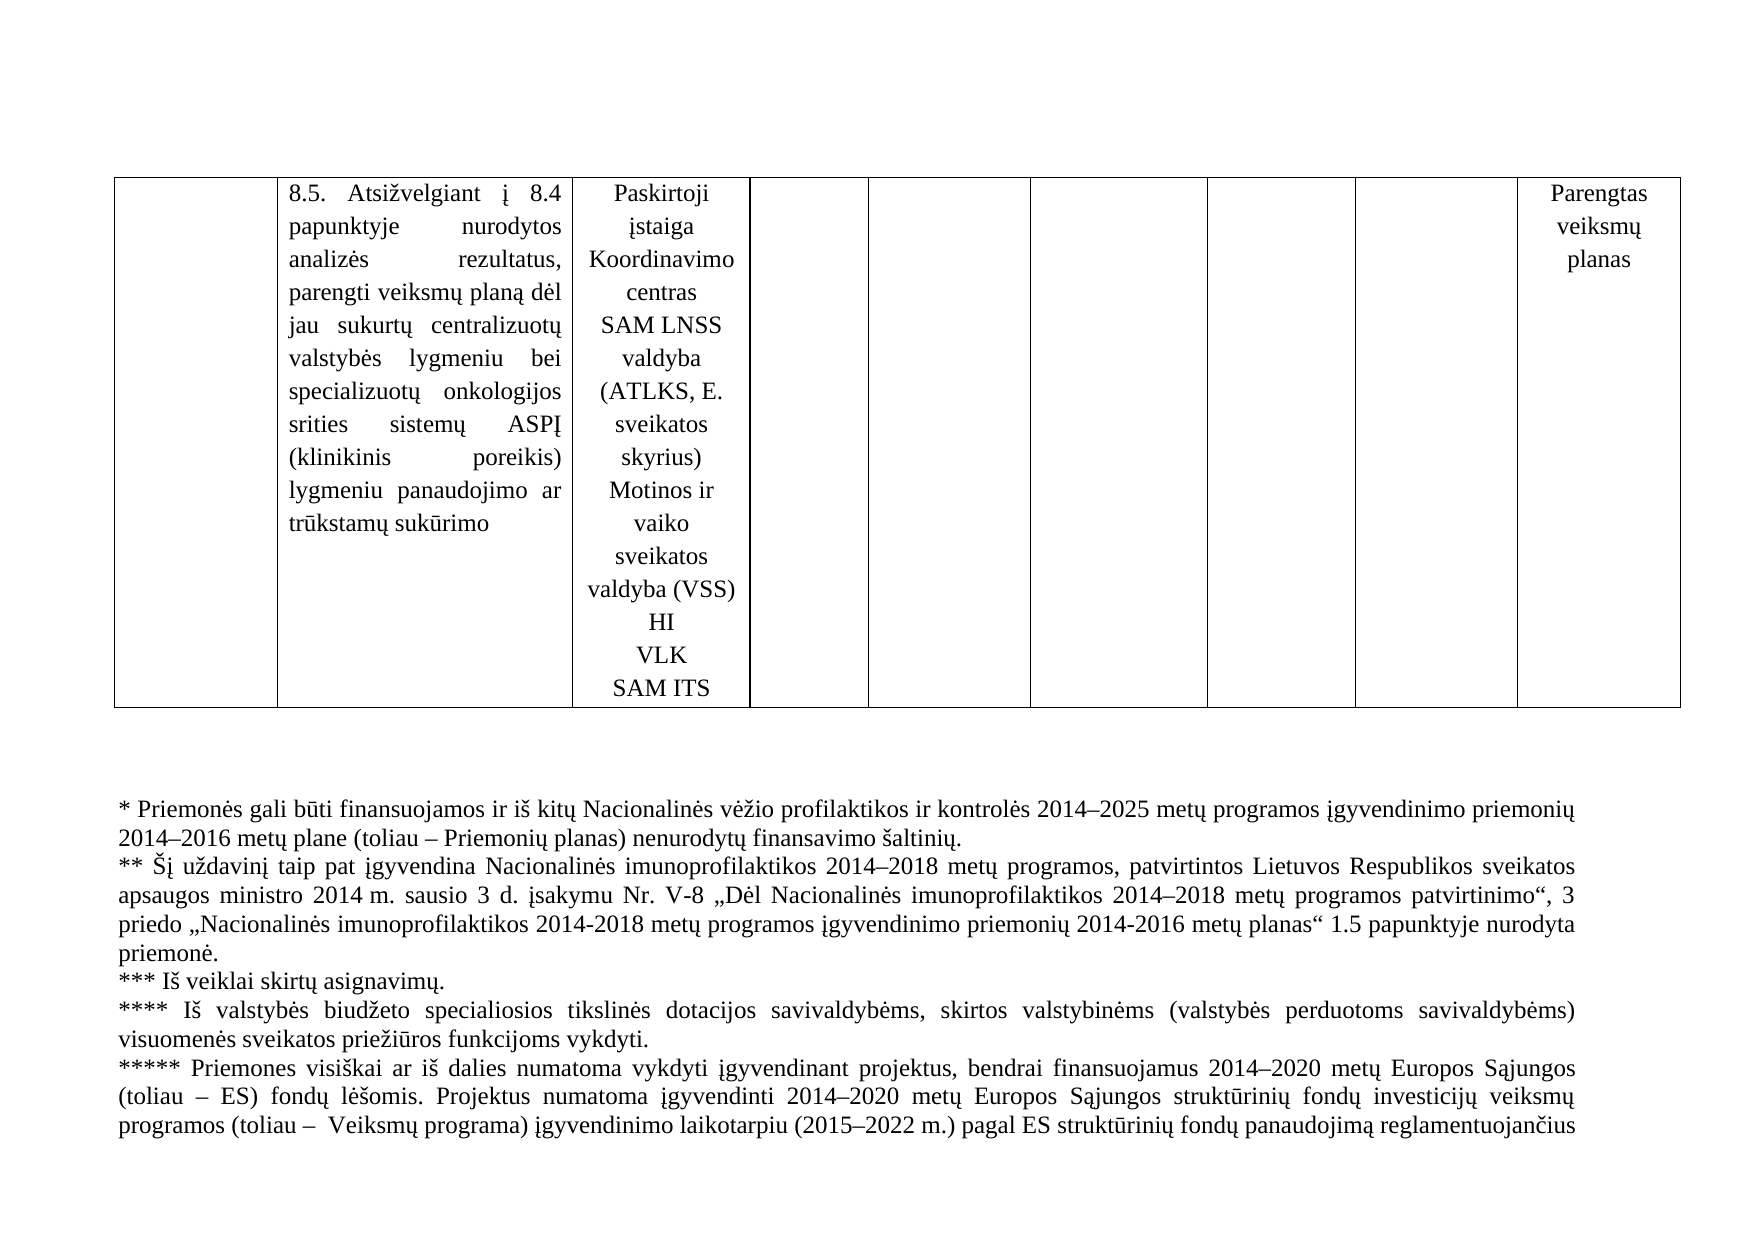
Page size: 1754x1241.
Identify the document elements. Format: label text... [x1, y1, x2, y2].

table_cell [1208, 178, 1355, 707]
table_cell [115, 178, 277, 707]
text * Priemonės gali būti finansuojamos ir iš kitų Nacionalinės vėžio profilaktikos ir kontrolės 2014–2025 metų programos įgyvendinimo priemonių 2014–2016 metų plane (toliau – Priemonių planas) nenurodytų finansavimo šaltinių. [118, 794, 1577, 851]
text **** Iš valstybės biudžeto specialiosios tikslinės dotacijos savivaldybėms, skirtos valstybinėms (valstybės perduotoms savivaldybėms) visuomenės sveikatos priežiūros funkcijoms vykdyti. [118, 995, 1577, 1053]
text ***** Priemones visiškai ar iš dalies numatoma vykdyti įgyvendinant projektus, bendrai finansuojamus 2014–2020 metų Europos Sąjungos (toliau – ES) fondų lėšomis. Projektus numatoma įgyvendinti 2014–2020 metų Europos Sąjungos struktūrinių fondų investicijų veiksmų programos (toliau – Veiksmų programa) įgyvendinimo laikotarpiu (2015–2022 m.) pagal ES struktūrinių fondų panaudojimą reglamentuojančius [118, 1053, 1577, 1139]
text *** Iš veiklai skirtų asignavimų. [118, 966, 1577, 995]
table_cell Parengtas veiksmų planas [1518, 178, 1680, 707]
table_cell [1031, 178, 1207, 707]
table_cell [751, 178, 868, 707]
table_cell [869, 178, 1030, 707]
table_cell Paskirtoji įstaiga Koordinavimo centras SAM LNSS valdyba (ATLKS, E. sveikatos skyrius) Motinos ir vaiko sveikatos valdyba (VSS) HI VLK SAM ITS [573, 178, 749, 707]
table_cell [1356, 178, 1517, 707]
text ** Šį uždavinį taip pat įgyvendina Nacionalinės imunoprofilaktikos 2014–2018 metų programos, patvirtintos Lietuvos Respublikos sveikatos apsaugos ministro 2014 m. sausio 3 d. įsakymu Nr. V-8 „Dėl Nacionalinės imunoprofilaktikos 2014–2018 metų programos patvirtinimo“, 3 priedo „Nacionalinės imunoprofilaktikos 2014-2018 metų programos įgyvendinimo priemonių 2014-2016 metų planas“ 1.5 papunktyje nurodyta priemonė. [118, 851, 1577, 966]
table_cell 8.5. Atsižvelgiant į 8.4 papunktyje nurodytos analizės rezultatus, parengti veiksmų planą dėl jau sukurtų centralizuotų valstybės lygmeniu bei specializuotų onkologijos srities sistemų ASPĮ (klinikinis poreikis) lygmeniu panaudojimo ar trūkstamų sukūrimo [278, 178, 572, 707]
